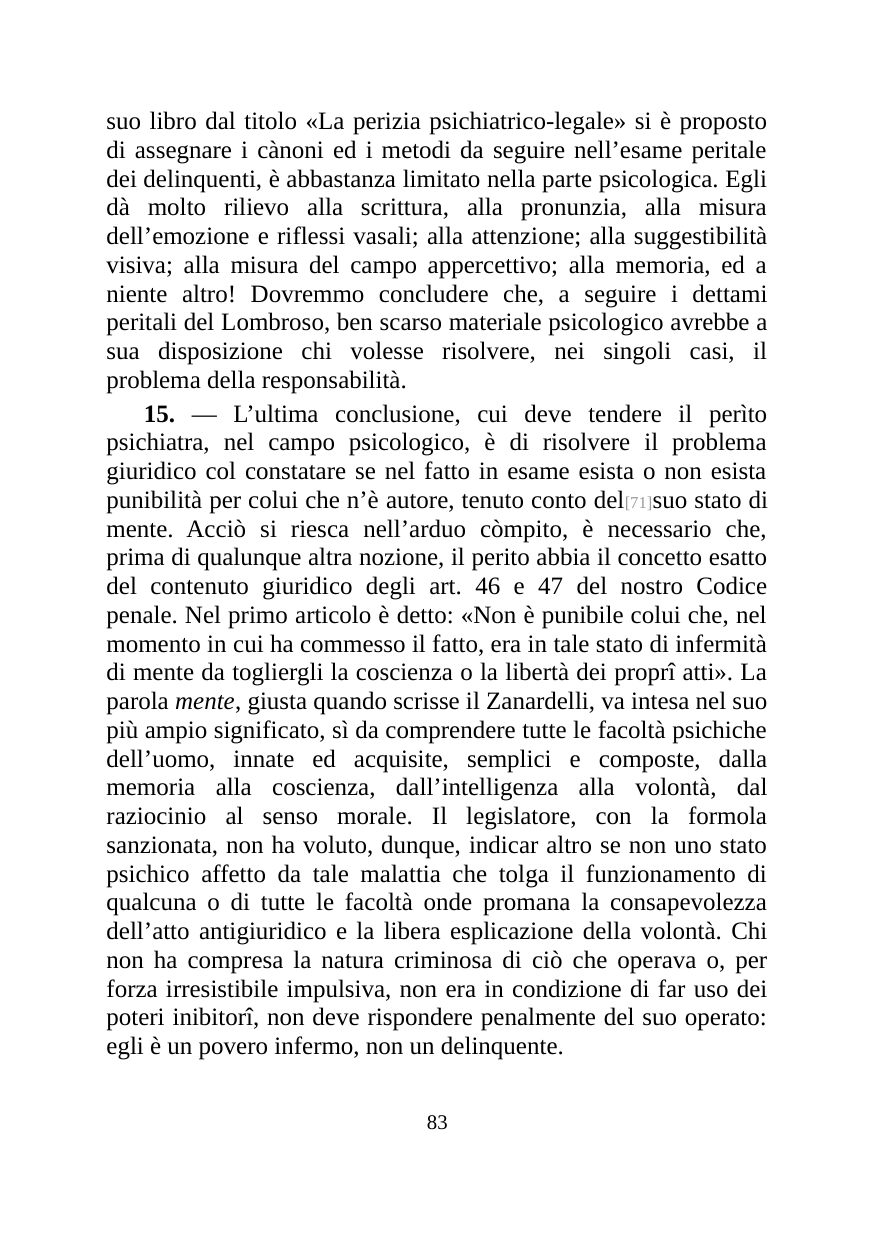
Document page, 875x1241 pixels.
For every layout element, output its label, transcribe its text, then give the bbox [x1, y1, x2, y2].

text 15. ― L’ultima conclusione, cui deve tendere il perìto psichiatra, nel campo psicologico, è di risolvere il problema giuridico col constatare se nel fatto in esame esista o non esista punibilità per colui che n’è autore, tenuto conto del[71]suo stato di mente. Acciò si riesca nell’arduo còmpito, è necessario che, prima di qualunque altra nozione, il perito abbia il concetto esatto del contenuto giuridico degli art. 46 e 47 del nostro Codice penale. Nel primo articolo è detto: «Non è punibile colui che, nel momento in cui ha commesso il fatto, era in tale stato di infermità di mente da togliergli la coscienza o la libertà dei proprî atti». La parola mente, giusta quando scrisse il Zanardelli, va intesa nel suo più ampio significato, sì da comprendere tutte le facoltà psichiche dell’uomo, innate ed acquisite, semplici e composte, dalla memoria alla coscienza, dall’intelligenza alla volontà, dal raziocinio al senso morale. Il legislatore, con la formola sanzionata, non ha voluto, dunque, indicar altro se non uno stato psichico affetto da tale malattia che tolga il funzionamento di qualcuna o di tutte le facoltà onde promana la consapevolezza dell’atto antigiuridico e la libera esplicazione della volontà. Chi non ha compresa la natura criminosa di ciò che operava o, per forza irresistibile impulsiva, non era in condizione di far uso dei poteri inibitorî, non deve rispondere penalmente del suo operato: egli è un povero infermo, non un delinquente. [106, 399, 768, 1060]
text suo libro dal titolo «La perizia psichiatrico-legale» si è proposto di assegnare i cànoni ed i metodi da seguire nell’esame peritale dei delinquenti, è abbastanza limitato nella parte psicologica. Egli dà molto rilievo alla scrittura, alla pronunzia, alla misura dell’emozione e riflessi vasali; alla attenzione; alla suggestibilità visiva; alla misura del campo appercettivo; alla memoria, ed a niente altro! Dovremmo concludere che, a seguire i dettami peritali del Lombroso, ben scarso materiale psicologico avrebbe a sua disposizione chi volesse risolvere, nei singoli casi, il problema della responsabilità. [106, 106, 768, 394]
